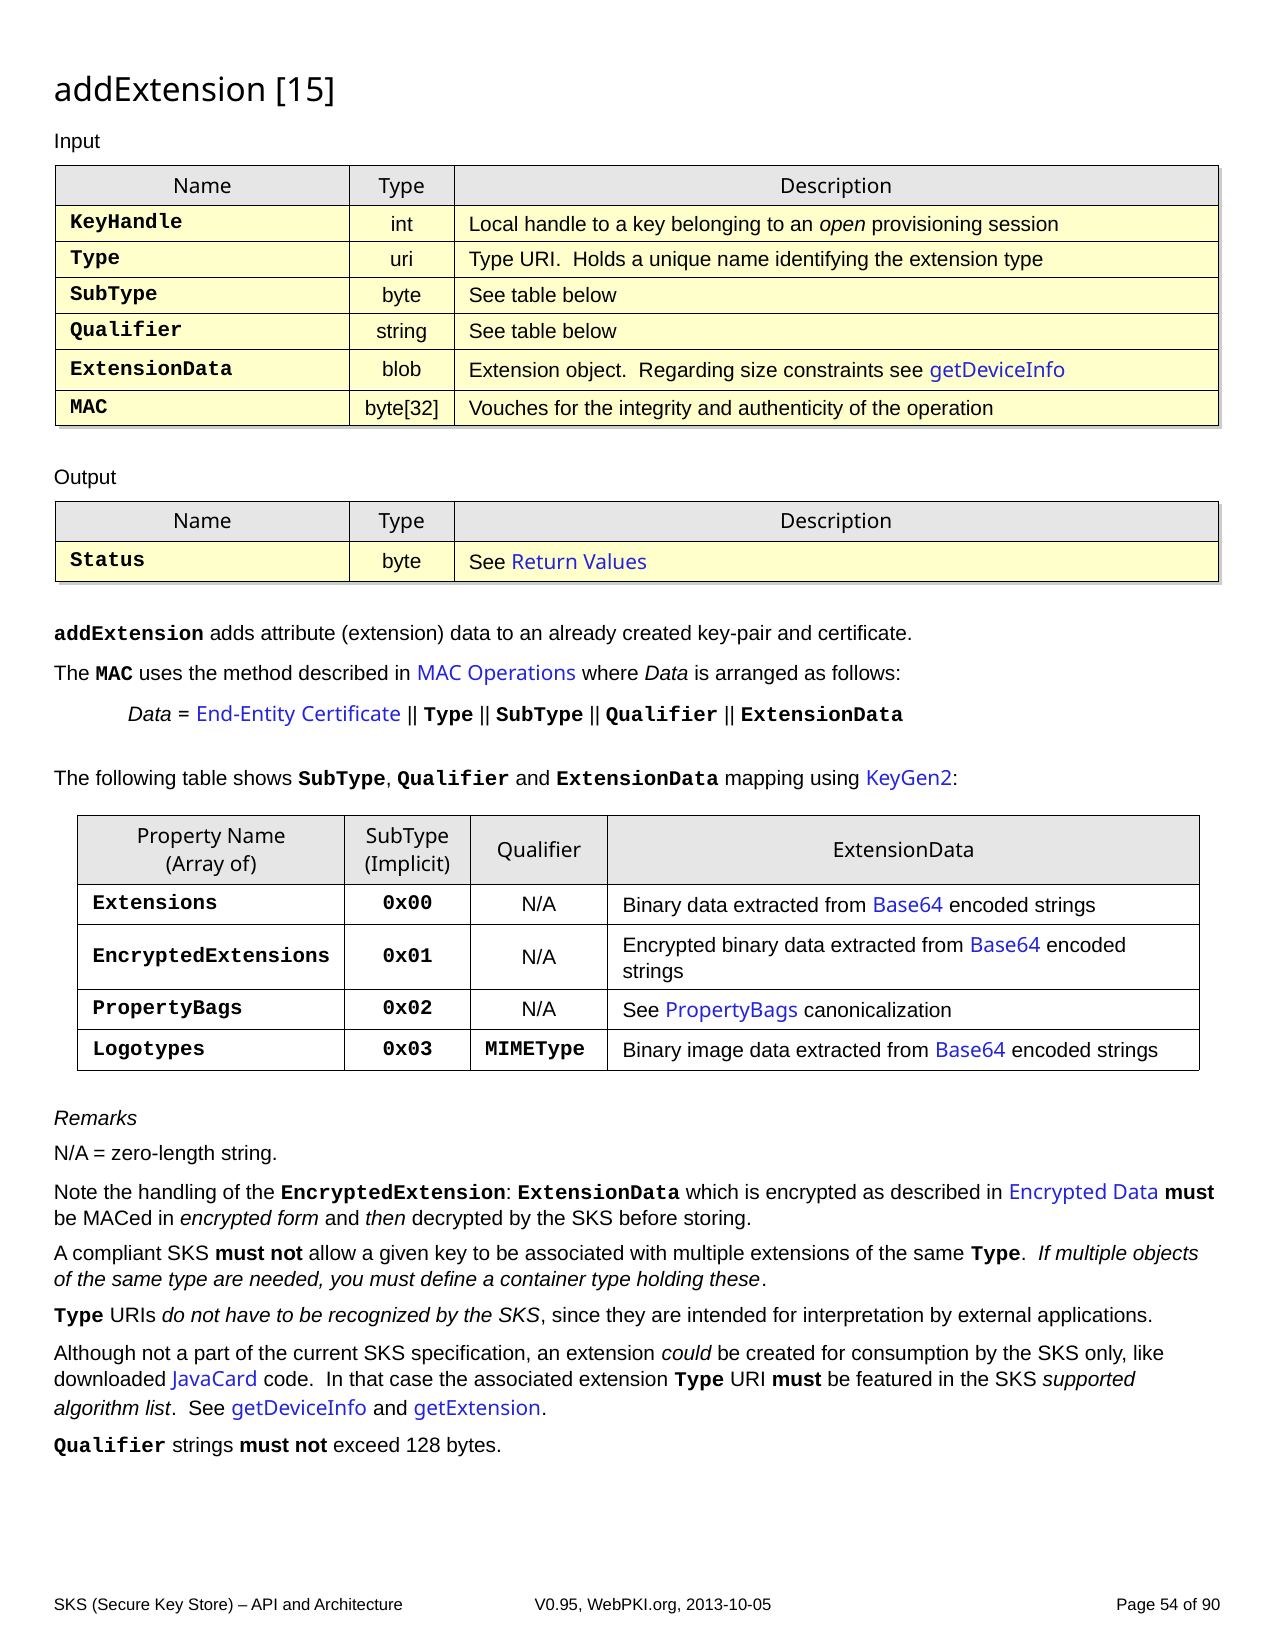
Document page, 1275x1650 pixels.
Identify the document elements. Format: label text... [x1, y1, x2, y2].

table_cell int [350, 206, 454, 241]
text Input [54, 129, 1221, 153]
table_cell N/A [471, 925, 607, 989]
table_cell See PropertyBags canonicalization [608, 990, 1199, 1029]
text The MAC uses the method described in MAC Operations where Data is arranged as follows: [54, 658, 1221, 687]
table_header Qualifier [471, 816, 607, 884]
table_cell Encrypted binary data extracted from Base64 encoded strings [608, 925, 1199, 989]
table_cell KeyHandle [56, 206, 349, 241]
table_cell PropertyBags [78, 990, 344, 1029]
table_cell 0x02 [345, 990, 470, 1029]
table_cell See table below [455, 314, 1218, 349]
table_cell MIMEType [471, 1030, 607, 1069]
table_cell Extensions [78, 885, 344, 924]
table_cell MAC [56, 391, 349, 425]
table_header Name [56, 166, 349, 205]
table_header Description [455, 166, 1218, 205]
text N/A = zero-length string. [54, 1141, 1221, 1165]
text Type URIs do not have to be recognized by the SKS, since they are intended for interpretation by external applications. [54, 1303, 1221, 1328]
table_cell Logotypes [78, 1030, 344, 1069]
table_cell Status [56, 542, 349, 581]
table_cell EncryptedExtensions [78, 925, 344, 989]
table_cell byte⁮[32] [350, 391, 454, 425]
table_header Description [455, 502, 1218, 541]
table_cell Local handle to a key belonging to an open provisioning session [455, 206, 1218, 241]
table_cell Type [56, 242, 349, 277]
text Note the handling of the EncryptedExtension: ExtensionData which is encrypted as described in Encrypted Data must be MACed in encrypted form and then decrypted by the SKS before storing. [54, 1177, 1221, 1229]
table_cell N/A [471, 990, 607, 1029]
table_cell byte [350, 278, 454, 313]
text Qualifier strings must not exceed 128 bytes. [54, 1433, 1221, 1459]
table_cell Extension object. Regarding size constraints see getDeviceInfo [455, 350, 1218, 389]
table_cell Vouches for the integrity and authenticity of the operation [455, 391, 1218, 425]
table_cell See Return Values [455, 542, 1218, 581]
table_header ExtensionData [608, 816, 1199, 884]
table_cell ExtensionData [56, 350, 349, 389]
subtitle addExtension [15] [54, 66, 1221, 111]
table_cell 0x00 [345, 885, 470, 924]
text addExtension adds attribute (extension) data to an already created key-pair and certificate. [54, 621, 1221, 647]
text A compliant SKS must not allow a given key to be associated with multiple extensions of the same Type. If multiple objects of the same type are needed, you must define a container type holding these. [54, 1241, 1221, 1291]
table_cell See table below [455, 278, 1218, 313]
table_cell Type URI. Holds a unique name identifying the extension type [455, 242, 1218, 277]
table_cell N/A [471, 885, 607, 924]
table_cell string [350, 314, 454, 349]
table_header SubType (Implicit) [345, 816, 470, 884]
table_header Property Name (Array of) [78, 816, 344, 884]
text Remarks [54, 1105, 1221, 1129]
table_cell 0x01 [345, 925, 470, 989]
table_cell byte [350, 542, 454, 581]
table_cell SubType [56, 278, 349, 313]
table_cell Binary data extracted from Base64 encoded strings [608, 885, 1199, 924]
text Data = End-Entity Certificate || Type || SubType || Qualifier || ExtensionData [54, 699, 1221, 727]
text Although not a part of the current SKS specification, an extension could be created for consumption by the SKS only, like downloaded JavaCard code. In that case the associated extension Type URI must be featured in the SKS supported algorithm list. See getDeviceInfo and getExtension. [54, 1340, 1221, 1421]
table_cell 0x03 [345, 1030, 470, 1069]
table_header Type [350, 502, 454, 541]
text Output [54, 465, 1221, 489]
table_cell Qualifier [56, 314, 349, 349]
text The following table shows SubType, Qualifier and ExtensionData mapping using KeyGen2: [54, 739, 1221, 815]
table_cell uri [350, 242, 454, 277]
table_cell Binary image data extracted from Base64 encoded strings [608, 1030, 1199, 1069]
table_cell blob [350, 350, 454, 389]
table_header Name [56, 502, 349, 541]
table_header Type [350, 166, 454, 205]
